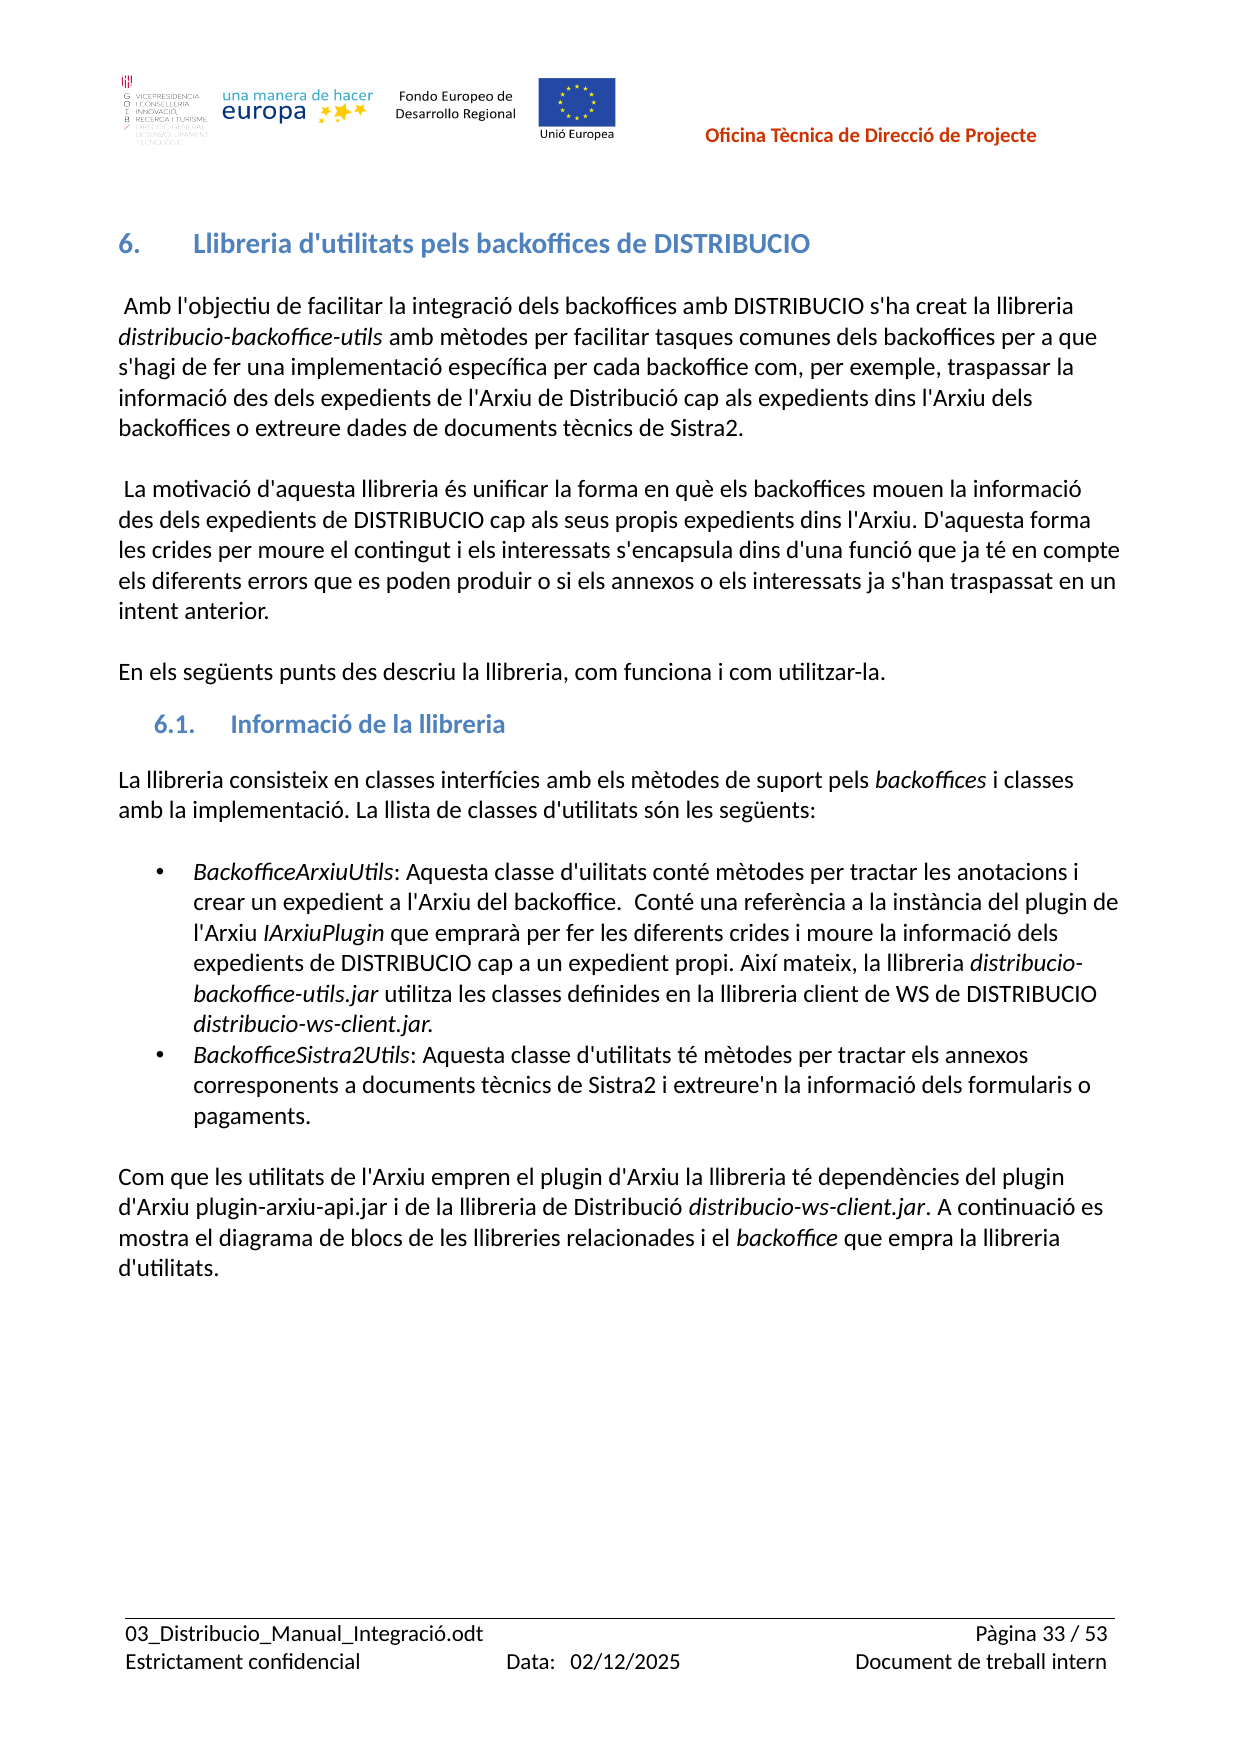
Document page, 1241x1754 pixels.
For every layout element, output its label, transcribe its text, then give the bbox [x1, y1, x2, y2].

text Com que les utilitats de l'Arxiu empren el plugin d'Arxiu la llibreria té dependències del plugin d'Arxiu plugin-arxiu-api.jar i de la llibreria de Distribució distribucio-ws-client.jar. A continuació es mostra el diagrama de blocs de les llibreries relacionades i el backoffice que empra la llibreria d'utilitats. [118, 1161, 1122, 1283]
text La motivació d'aquesta llibreria és unificar la forma en què els backoffices mouen la informació des dels expedients de DISTRIBUCIO cap als seus propis expedients dins l'Arxiu. D'aquesta forma les crides per moure el contingut i els interessats s'encapsula dins d'una funció que ja té en compte els diferents errors que es poden produir o si els annexos o els interessats ja s'han traspassat en un intent anterior. [118, 473, 1122, 626]
list BackofficeSistra2Utils: Aquesta classe d'utilitats té mètodes per tractar els annexos corresponents a documents tècnics de Sistra2 i extreure'n la informació dels formularis o pagaments. [156, 1039, 1122, 1130]
subtitle Informació de la llibreria [153, 707, 1122, 741]
picture [219, 73, 621, 147]
list BackofficeArxiuUtils: Aquesta classe d'uilitats conté mètodes per tractar les anotacions i crear un expedient a l'Arxiu del backoffice. Conté una referència a la instància del plugin de l'Arxiu IArxiuPlugin que emprarà per fer les diferents crides i moure la informació dels expedients de DISTRIBUCIO cap a un expedient propi. Així mateix, la llibreria distribucio-backoffice-utils.jar utilitza les classes definides en la llibreria client de WS de DISTRIBUCIO distribucio-ws-client.jar. [156, 856, 1122, 1039]
picture [118, 73, 213, 147]
text En els següents punts des descriu la llibreria, com funciona i com utilitzar-la. [118, 656, 1122, 687]
subtitle Llibreria d'utilitats pels backoffices de DISTRIBUCIO [118, 225, 1122, 261]
text La llibreria consisteix en classes interfícies amb els mètodes de suport pels backoffices i classes amb la implementació. La llista de classes d'utilitats són les següents: [118, 764, 1122, 825]
text Amb l'objectiu de facilitar la integració dels backoffices amb DISTRIBUCIO s'ha creat la llibreria distribucio-backoffice-utils amb mètodes per facilitar tasques comunes dels backoffices per a que s'hagi de fer una implementació específica per cada backoffice com, per exemple, traspassar la informació des dels expedients de l'Arxiu de Distribució cap als expedients dins l'Arxiu dels backoffices o extreure dades de documents tècnics de Sistra2. [118, 290, 1122, 443]
